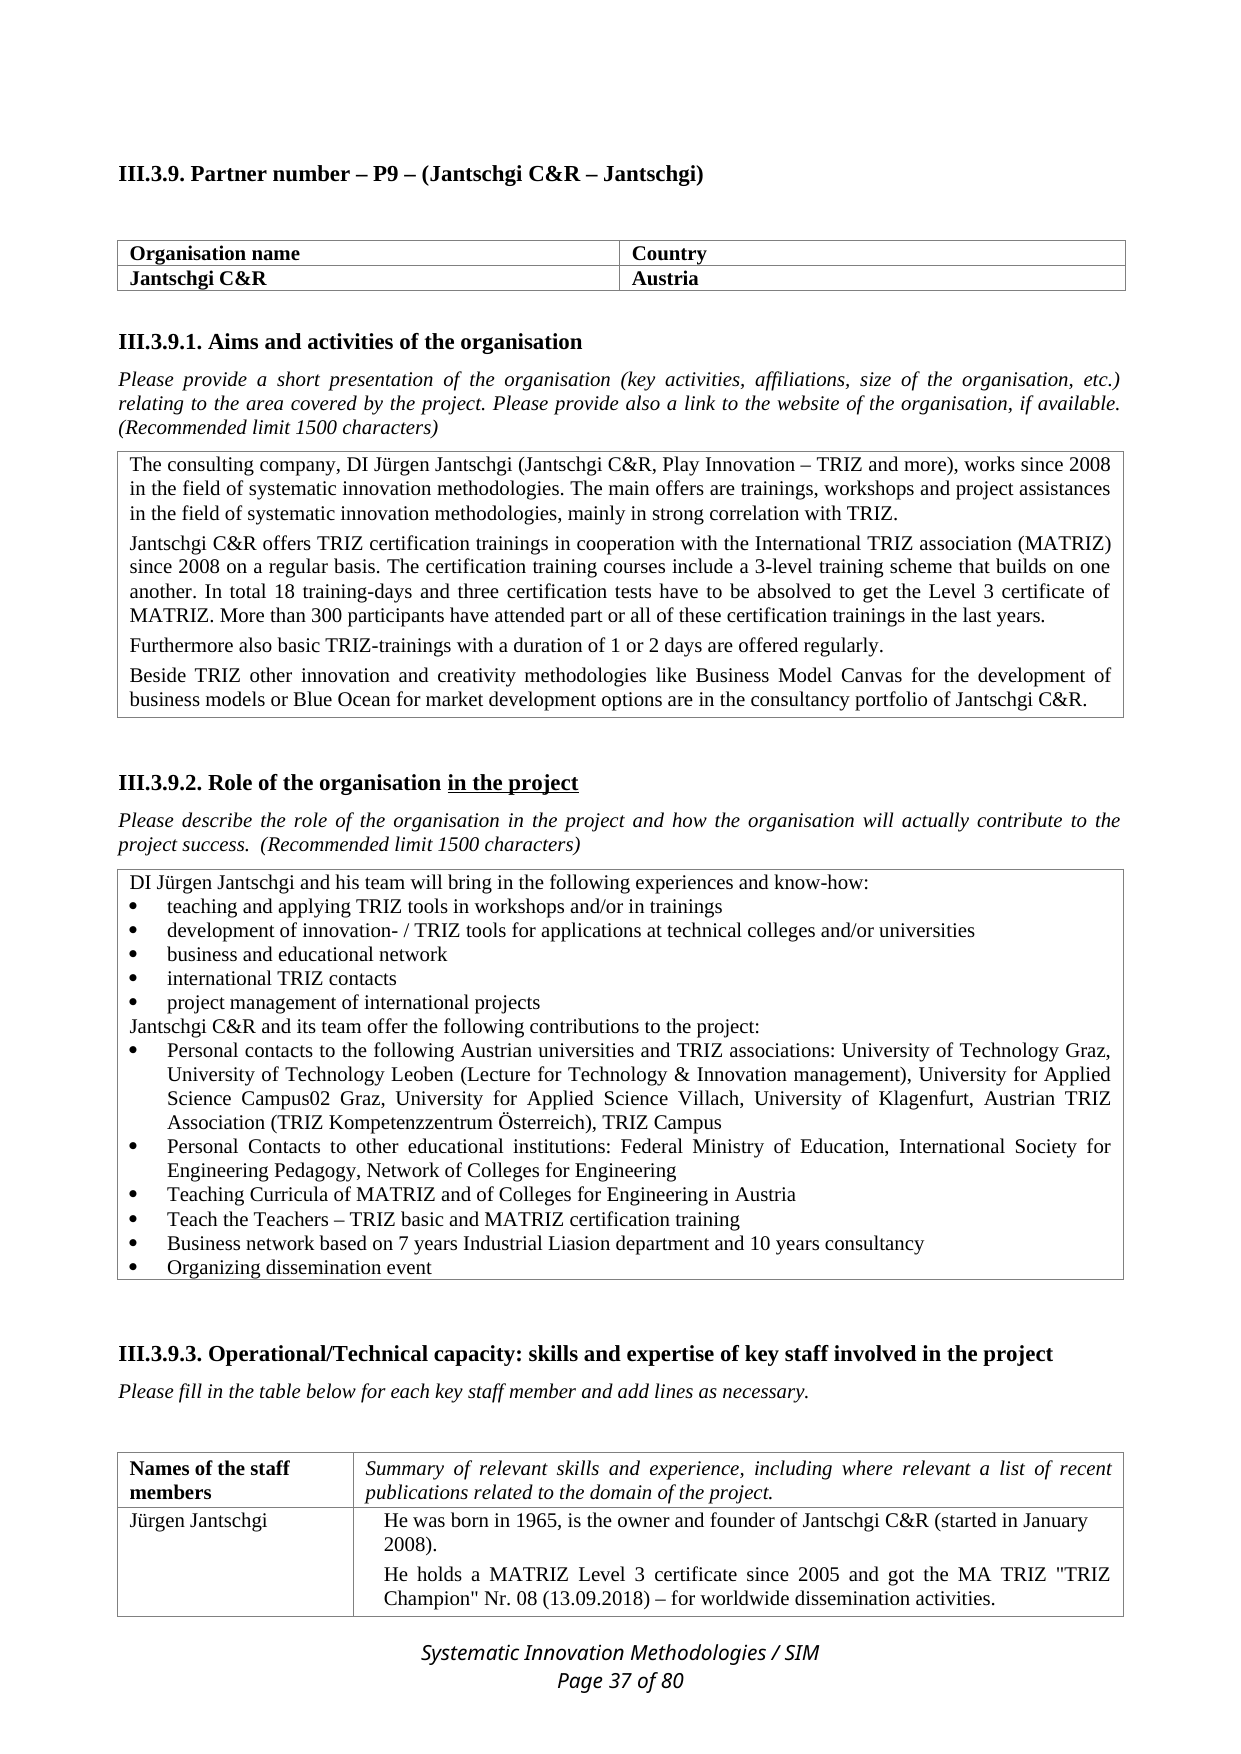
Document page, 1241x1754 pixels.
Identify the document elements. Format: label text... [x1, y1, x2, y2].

text III.3.9.3. Operational/Technical capacity: skills and expertise of key staff involved in the project [118, 1340, 1122, 1367]
text III.3.9.2. Role of the organisation in the project [118, 769, 1122, 795]
table_cell Jürgen Jantschgi [118, 1508, 353, 1616]
table_header The consulting company, DI Jürgen Jantschgi (Jantschgi C&R, Play Innovation – TRIZ and more), works since 2008 in the field of systematic innovation methodologies. The main offers are trainings, workshops and project assistances in the field of systematic innovation methodologies, mainly in strong correlation with TRIZ. Jantschgi C&R offers TRIZ certification trainings in cooperation with the International TRIZ association (MATRIZ) since 2008 on a regular basis. The certification training courses include a 3-level training scheme that builds on one another. In total 18 training-days and three certification tests have to be absolved to get the Level 3 certificate of MATRIZ. More than 300 participants have attended part or all of these certification trainings in the last years. Furthermore also basic TRIZ-trainings with a duration of 1 or 2 days are offered regularly. Beside TRIZ other innovation and creativity methodologies like Business Model Canvas for the development of business models or Blue Ocean for market development options are in the consultancy portfolio of Jantschgi C&R. [118, 452, 1123, 717]
table_header Summary of relevant skills and experience, including where relevant a list of recent publications related to the domain of the project. [354, 1453, 1123, 1507]
text Please provide a short presentation of the organisation (key activities, affiliations, size of the organisation, etc.) relating to the area covered by the project. Please provide also a link to the website of the organisation, if available. (Recommended limit 1500 characters) [118, 367, 1122, 439]
text Please fill in the table below for each key staff member and add lines as necessary. [118, 1379, 1122, 1403]
table_cell Jantschgi C&R [118, 266, 619, 290]
table_header Names of the staff members [118, 1453, 353, 1507]
table_header Organisation name [118, 241, 619, 265]
subtitle III.3.9. Partner number – P9 – (Jantschgi C&R – Jantschgi) [118, 160, 1122, 187]
table_header Country [620, 241, 1125, 265]
text Please describe the role of the organisation in the project and how the organisation will actually contribute to the project success. (Recommended limit 1500 characters) [118, 808, 1122, 856]
table_cell He was born in 1965, is the owner and founder of Jantschgi C&R (started in January 2008). He holds a MATRIZ Level 3 certificate since 2005 and got the MA TRIZ "TRIZ Champion" Nr. 08 (13.09.2018) – for worldwide dissemination activities. [354, 1508, 1123, 1616]
table_cell Austria [620, 266, 1125, 290]
table_header DI Jürgen Jantschgi and his team will bring in the following experiences and know-how: teaching and applying TRIZ tools in workshops and/or in trainings development of innovation- / TRIZ tools for applications at technical colleges and/or universities business and educational network international TRIZ contacts project management of international projects Jantschgi C&R and its team offer the following contributions to the project: Personal contacts to the following Austrian universities and TRIZ associations: University of Technology Graz, University of Technology Leoben (Lecture for Technology & Innovation management), University for Applied Science Campus02 Graz, University for Applied Science Villach, University of Klagenfurt, Austrian TRIZ Association (TRIZ Kompetenzzentrum Österreich), TRIZ Campus Personal Contacts to other educational institutions: Federal Ministry of Education, International Society for Engineering Pedagogy, Network of Colleges for Engineering Teaching Curricula of MATRIZ and of Colleges for Engineering in Austria Teach the Teachers – TRIZ basic and MATRIZ certification training Business network based on 7 years Industrial Liasion department and 10 years consultancy Organizing dissemination event [118, 870, 1123, 1279]
text III.3.9.1. Aims and activities of the organisation [118, 328, 1122, 354]
